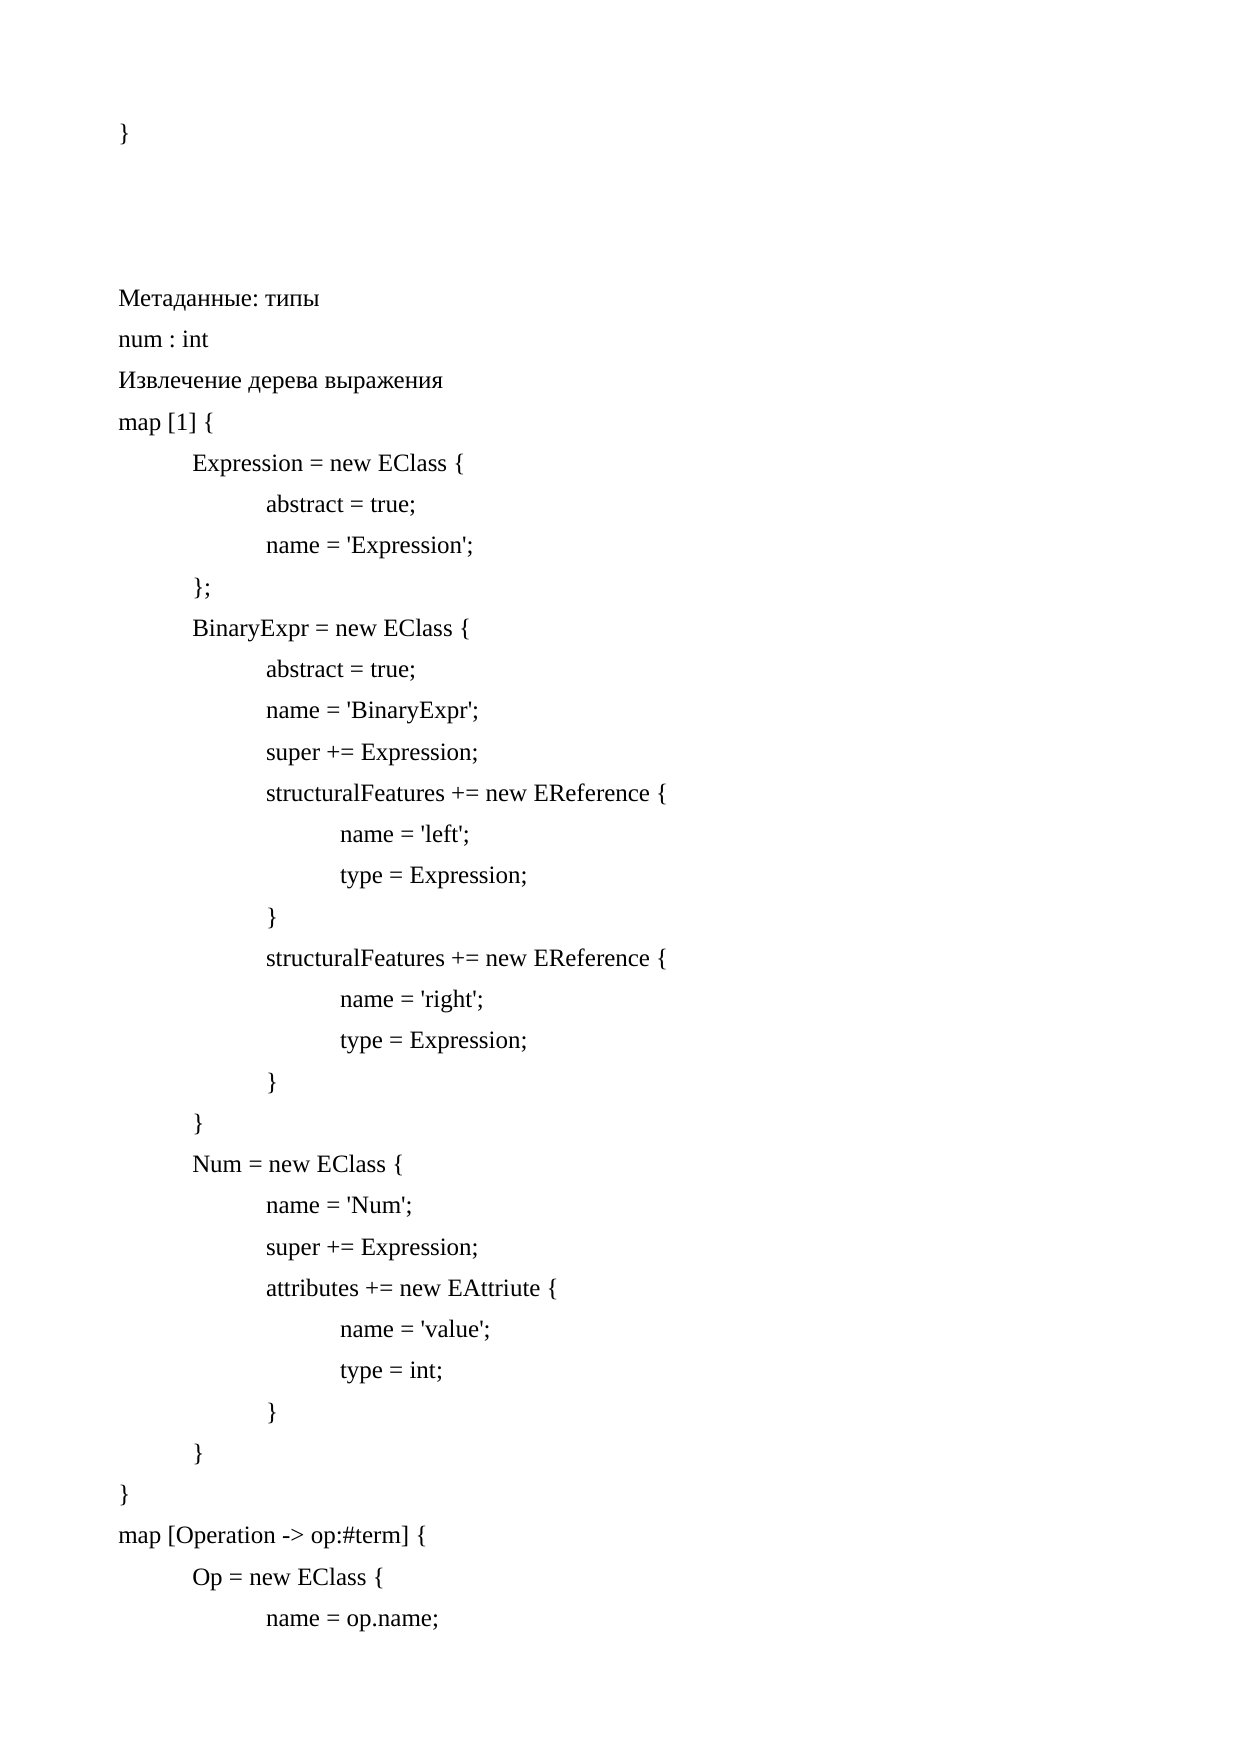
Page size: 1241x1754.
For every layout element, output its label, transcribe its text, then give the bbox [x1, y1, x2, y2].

text } [118, 1067, 1122, 1096]
text abstract = true; [118, 489, 1122, 518]
text name = 'right'; [118, 984, 1122, 1013]
text } [118, 902, 1122, 931]
text map [Operation -> op:#term] { [118, 1521, 1122, 1549]
text name = 'left'; [118, 819, 1122, 848]
text name = 'BinaryExpr'; [118, 696, 1122, 724]
text Num = new EClass { [118, 1149, 1122, 1178]
text Expression = new EClass { [118, 448, 1122, 477]
text BinaryExpr = new EClass { [118, 613, 1122, 642]
text Извлечение дерева выражения [118, 366, 1122, 394]
text structuralFeatures += new EReference { [118, 943, 1122, 972]
text super += Expression; [118, 1232, 1122, 1261]
text } [118, 1479, 1122, 1508]
text map [1] { [118, 407, 1122, 436]
text structuralFeatures += new EReference { [118, 778, 1122, 807]
text attributes += new EAttriute { [118, 1273, 1122, 1302]
text num : int [118, 324, 1122, 353]
text name = 'value'; [118, 1314, 1122, 1343]
text Op = new EClass { [118, 1562, 1122, 1591]
text name = op.name; [118, 1603, 1122, 1632]
text name = 'Num'; [118, 1191, 1122, 1219]
text } [118, 1108, 1122, 1137]
text Метаданные: типы [118, 283, 1122, 312]
text } [118, 118, 1122, 147]
text }; [118, 572, 1122, 601]
text super += Expression; [118, 737, 1122, 766]
text } [118, 1397, 1122, 1426]
text abstract = true; [118, 654, 1122, 683]
text type = Expression; [118, 861, 1122, 889]
text type = int; [118, 1356, 1122, 1384]
text } [118, 1438, 1122, 1467]
text type = Expression; [118, 1026, 1122, 1054]
text name = 'Expression'; [118, 531, 1122, 559]
